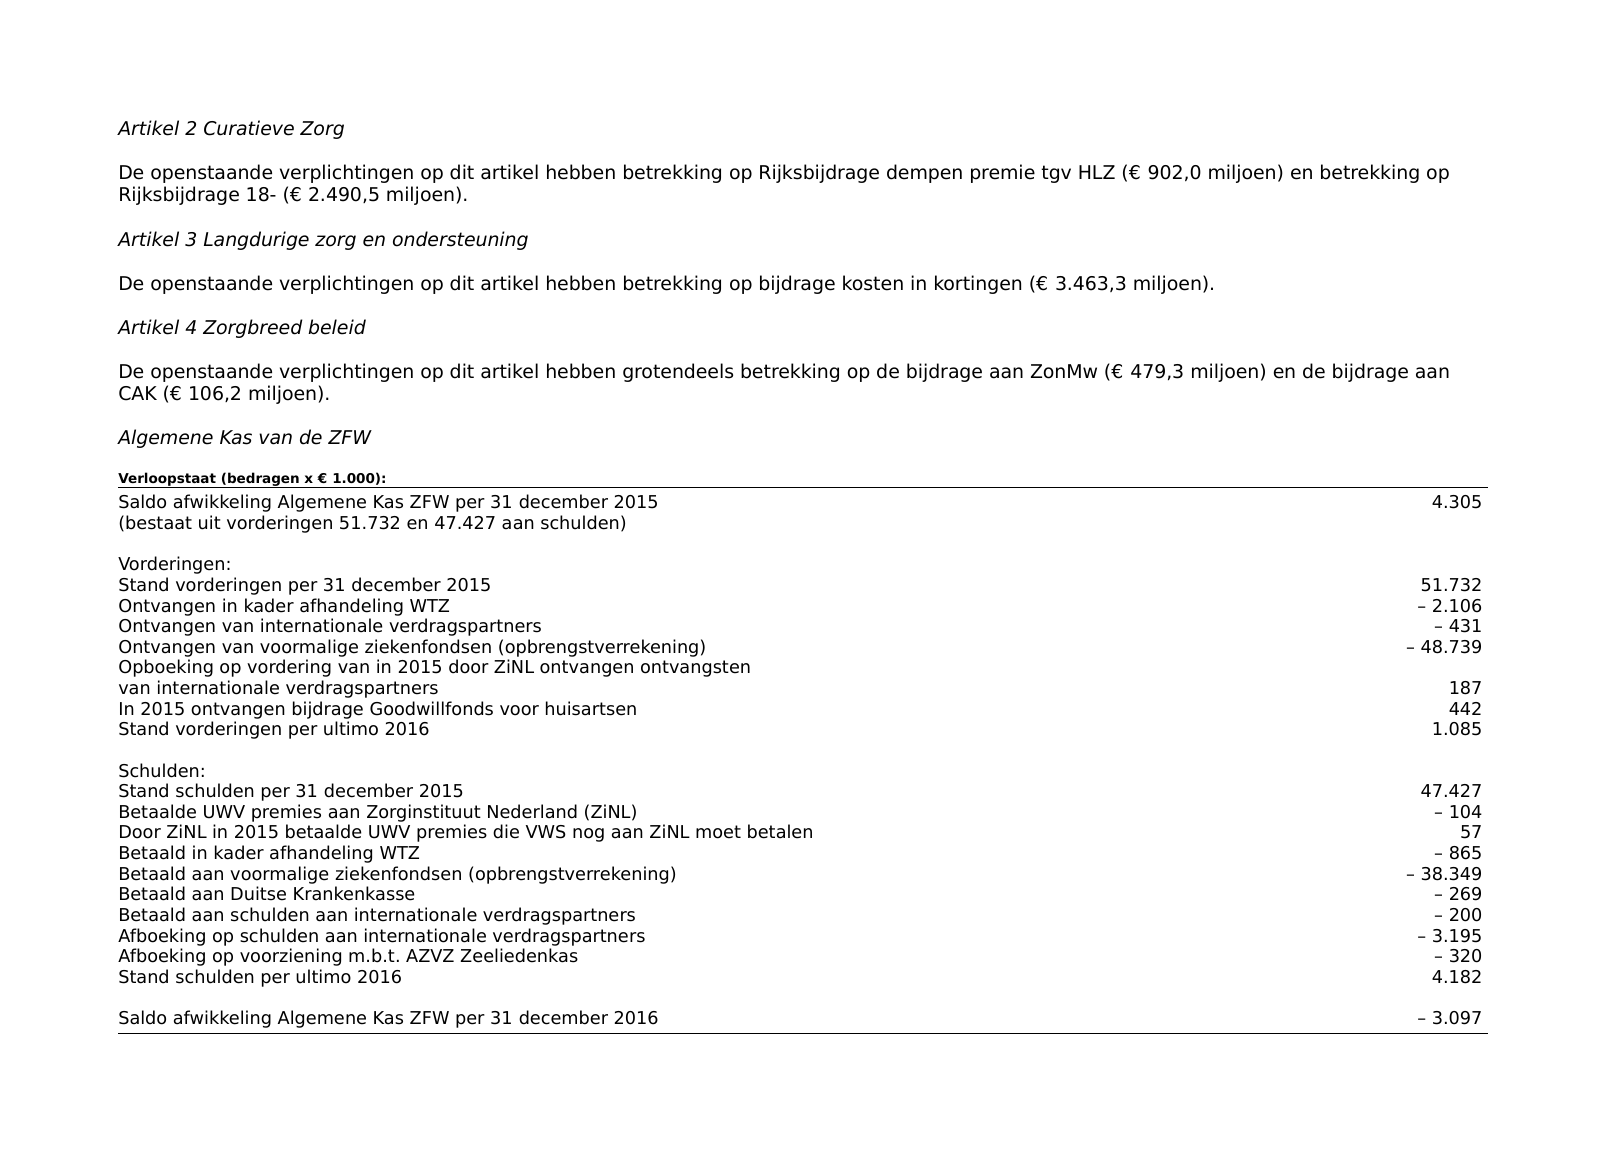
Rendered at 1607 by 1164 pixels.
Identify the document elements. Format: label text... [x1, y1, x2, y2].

table_cell Saldo afwikkeling Algemene Kas ZFW per 31 december 2015 (bestaat uit vorderingen 51.732 en 47.427 aan schulden) [118, 488, 1269, 534]
table_cell [1269, 658, 1488, 678]
table_cell 442 [1269, 699, 1488, 719]
subtitle Artikel 3 Langdurige zorg en ondersteuning [118, 228, 1488, 250]
table_cell Afboeking op schulden aan internationale verdragspartners [118, 926, 1269, 946]
table_cell – 320 [1269, 946, 1488, 967]
table_cell Betaald aan voormalige ziekenfondsen (opbrengstverrekening) [118, 864, 1269, 884]
table_cell Betaalde UWV premies aan Zorginstituut Nederland (ZiNL) [118, 802, 1269, 822]
table_cell – 48.739 [1269, 637, 1488, 657]
table_cell 51.732 [1269, 575, 1488, 596]
table_cell Betaald aan schulden aan internationale verdragspartners [118, 905, 1269, 926]
table_cell Ontvangen van voormalige ziekenfondsen (opbrengstverrekening) [118, 637, 1269, 657]
subtitle Artikel 2 Curatieve Zorg [118, 118, 1488, 140]
subtitle Artikel 4 Zorgbreed beleid [118, 317, 1488, 339]
table_cell [1269, 988, 1488, 1008]
table_cell – 104 [1269, 802, 1488, 822]
table_cell van internationale verdragspartners [118, 678, 1269, 699]
table_cell 4.305 [1269, 488, 1488, 534]
table_header Verloopstaat (bedragen x € 1.000): [118, 471, 1488, 487]
table_cell [118, 740, 1269, 761]
table_cell In 2015 ontvangen bijdrage Goodwillfonds voor huisartsen [118, 699, 1269, 719]
table_cell 57 [1269, 823, 1488, 843]
table_cell Saldo afwikkeling Algemene Kas ZFW per 31 december 2016 [118, 1008, 1269, 1033]
table_cell 187 [1269, 678, 1488, 699]
table_cell 47.427 [1269, 781, 1488, 802]
table_cell – 3.195 [1269, 926, 1488, 946]
table_cell – 200 [1269, 905, 1488, 926]
table_cell – 865 [1269, 843, 1488, 864]
table_cell [118, 534, 1269, 554]
table_cell – 431 [1269, 616, 1488, 637]
table_cell Stand schulden per ultimo 2016 [118, 967, 1269, 987]
subtitle Algemene Kas van de ZFW [118, 427, 1488, 449]
text De openstaande verplichtingen op dit artikel hebben betrekking op Rijksbijdrage dempen premie tgv HLZ (€ 902,0 miljoen) en betrekking op Rijksbijdrage 18- (€ 2.490,5 miljoen). [118, 162, 1488, 206]
table_cell [1269, 554, 1488, 575]
table_cell Stand schulden per 31 december 2015 [118, 781, 1269, 802]
table_cell Ontvangen van internationale verdragspartners [118, 616, 1269, 637]
text De openstaande verplichtingen op dit artikel hebben betrekking op bijdrage kosten in kortingen (€ 3.463,3 miljoen). [118, 273, 1488, 294]
table_cell 4.182 [1269, 967, 1488, 987]
table_cell – 269 [1269, 884, 1488, 905]
table_cell Betaald in kader afhandeling WTZ [118, 843, 1269, 864]
table_cell Door ZiNL in 2015 betaalde UWV premies die VWS nog aan ZiNL moet betalen [118, 823, 1269, 843]
table_cell Stand vorderingen per ultimo 2016 [118, 719, 1269, 740]
table_cell Vorderingen: [118, 554, 1269, 575]
table_cell [1269, 534, 1488, 554]
table_cell – 3.097 [1269, 1008, 1488, 1033]
table_cell Opboeking op vordering van in 2015 door ZiNL ontvangen ontvangsten [118, 658, 1269, 678]
table_cell Stand vorderingen per 31 december 2015 [118, 575, 1269, 596]
table_cell Schulden: [118, 761, 1269, 781]
table_cell [1269, 761, 1488, 781]
table_cell – 38.349 [1269, 864, 1488, 884]
table_cell [118, 988, 1269, 1008]
table_cell Ontvangen in kader afhandeling WTZ [118, 596, 1269, 616]
table_cell – 2.106 [1269, 596, 1488, 616]
text De openstaande verplichtingen op dit artikel hebben grotendeels betrekking op de bijdrage aan ZonMw (€ 479,3 miljoen) en de bijdrage aan CAK (€ 106,2 miljoen). [118, 361, 1488, 405]
table_cell 1.085 [1269, 719, 1488, 740]
table_cell Afboeking op voorziening m.b.t. AZVZ Zeeliedenkas [118, 946, 1269, 967]
table_cell [1269, 740, 1488, 761]
table_cell Betaald aan Duitse Krankenkasse [118, 884, 1269, 905]
